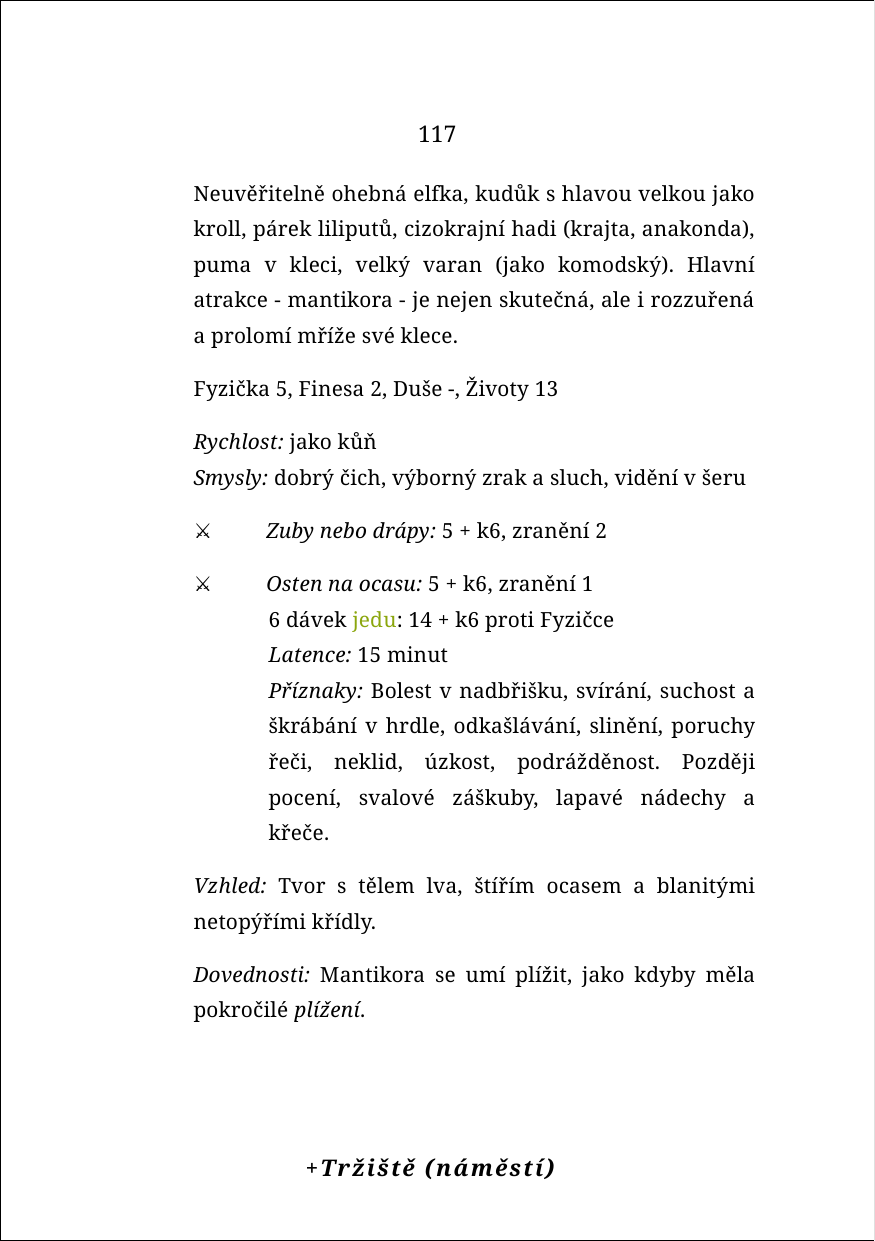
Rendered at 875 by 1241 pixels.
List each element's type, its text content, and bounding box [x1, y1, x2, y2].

list Smysly: dobrý čich, výborný zrak a sluch, vidění v šeru [156, 463, 756, 491]
list Dovednosti: Mantikora se umí plížit, jako kdyby měla pokročilé plížení. [156, 960, 756, 1024]
list Rychlost: jako kůň [156, 427, 756, 456]
list 6 dávek jedu: 14 + k6 proti Fyzičce [231, 605, 756, 633]
list ⚔ Zuby nebo drápy: 5 + k6, zranění 2 [156, 516, 756, 545]
list Příznaky: Bolest v nadbřišku, svírání, suchost a škrábání v hrdle, odkašlávání, slinění, poruchy řeči, neklid, úzkost, podrážděnost. Později pocení, svalové záškuby, lapavé nádechy a křeče. [231, 676, 756, 847]
list Fyzička 5, Finesa 2, Duše -, Životy 13 [156, 374, 756, 403]
list Neuvěřitelně ohebná elfka, kudůk s hlavou velkou jako kroll, párek liliputů, cizokrajní hadi (krajta, anakonda), puma v kleci, velký varan (jako komodský). Hlavní atrakce - mantikora - je nejen skutečná, ale i rozzuřená a prolomí mříže své klece. [156, 179, 756, 349]
list ⚔ Osten na ocasu: 5 + k6, zranění 1 [156, 569, 756, 598]
list Latence: 15 minut [231, 641, 756, 669]
list Vzhled: Tvor s tělem lva, štířím ocasem a blanitými netopýřími křídly. [156, 871, 756, 935]
